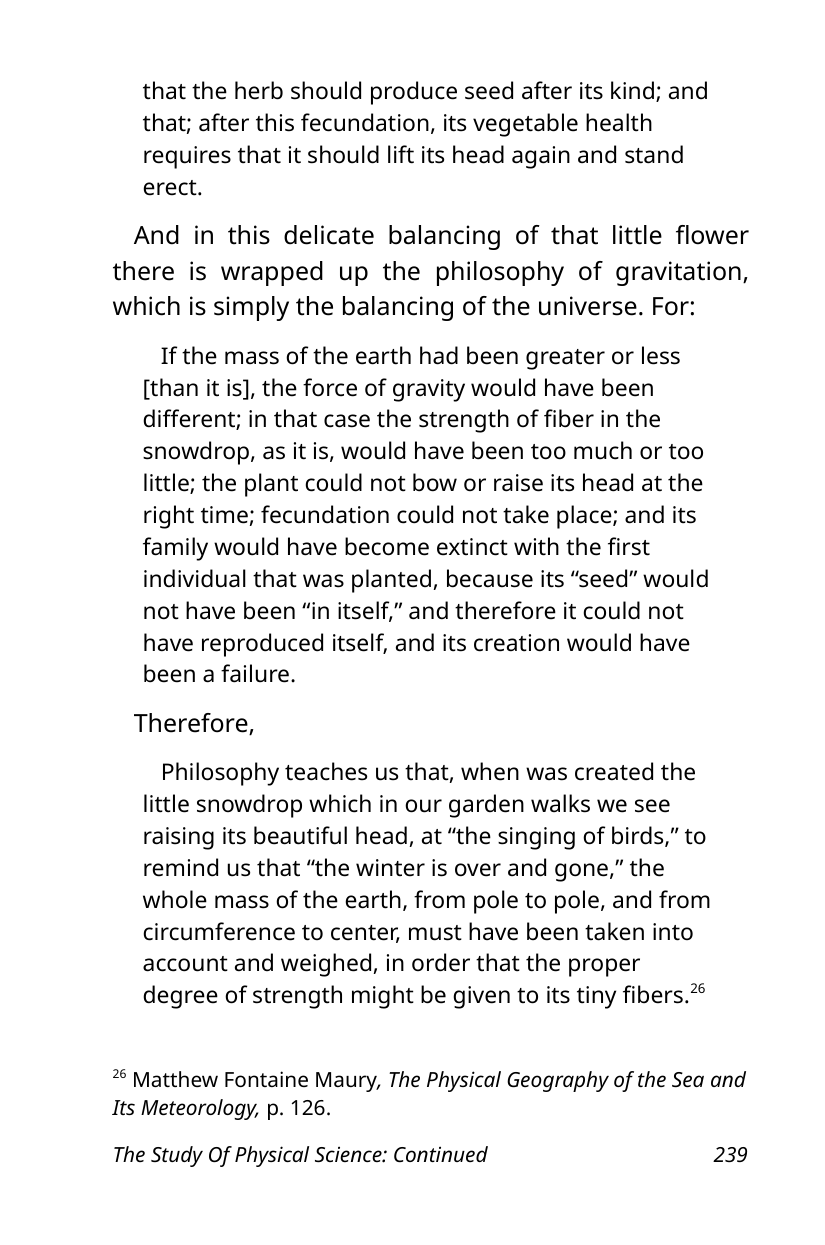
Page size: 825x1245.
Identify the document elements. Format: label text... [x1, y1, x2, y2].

text Philosophy teaches us that, when was created the little snowdrop which in our garden walks we see raising its beautiful head, at “the singing of birds,” to remind us that “the winter is over and gone,” the whole mass of the earth, from pole to pole, and from circumference to center, must have been taken into account and weighed, in order that the proper degree of strength might be given to its tiny fibers. [142, 756, 720, 1010]
text that the herb should produce seed after its kind; and that; after this fecundation, its vegetable health requires that it should lift its head again and stand erect. [142, 75, 720, 202]
text And in this delicate balancing of that little flower there is wrapped up the philosophy of gravitation, which is simply the balancing of the universe. For: [112, 217, 750, 323]
text If the mass of the earth had been greater or less [than it is], the force of gravity would have been different; in that case the strength of fiber in the snowdrop, as it is, would have been too much or too little; the plant could not bow or raise its head at the right time; fecundation could not take place; and its family would have become extinct with the first individual that was planted, because its “seed” would not have been “in itself,” and therefore it could not have reproduced itself, and its creation would have been a failure. [142, 340, 720, 690]
text Therefore, [112, 705, 750, 739]
text Matthew Fontaine Maury, The Physical Geography of the Sea and Its Meteorology, p. 126. [112, 1065, 750, 1122]
